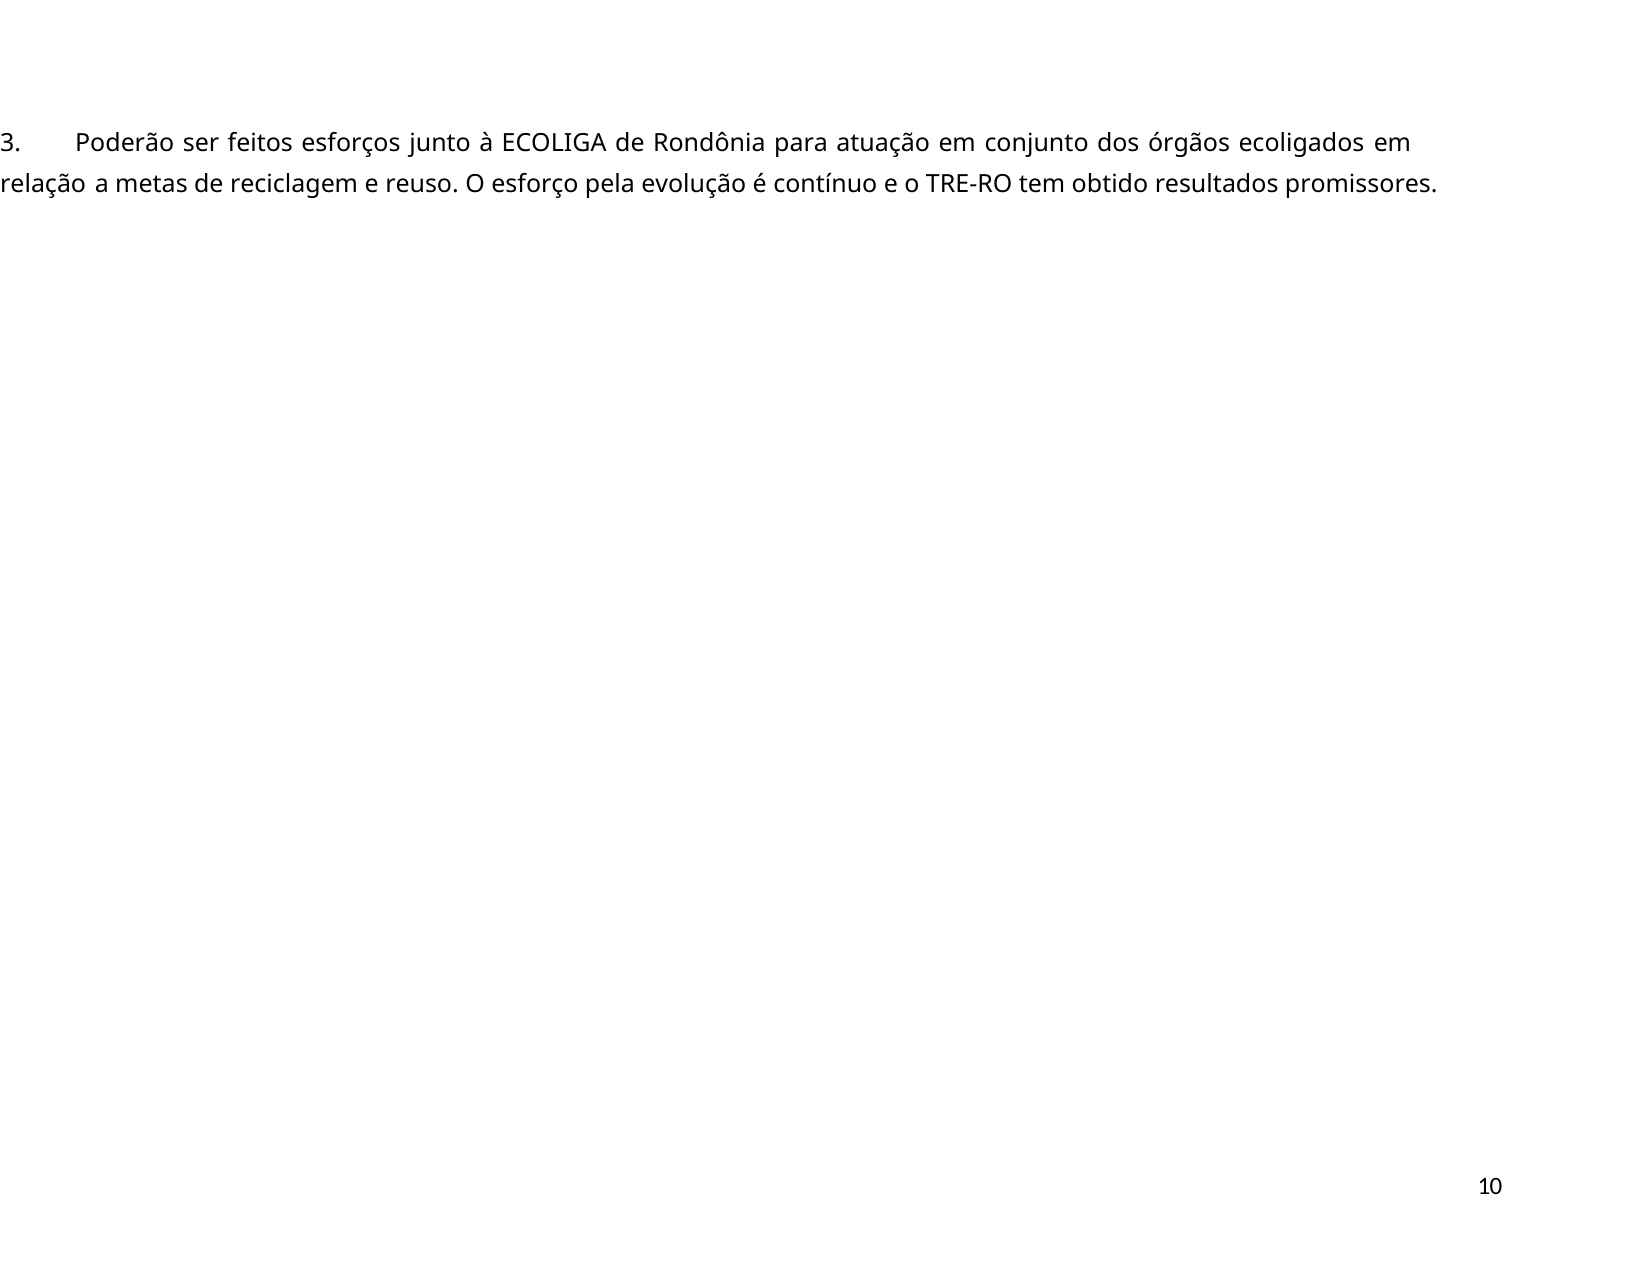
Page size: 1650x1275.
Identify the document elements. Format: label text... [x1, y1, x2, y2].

list Poderão ser feitos esforços junto à ECOLIGA de Rondônia para atuação em conjunto dos órgãos ecoligados em relação a metas de reciclagem e reuso. O esforço pela evolução é contínuo e o TRE-RO tem obtido resultados promissores. [0, 124, 1502, 200]
